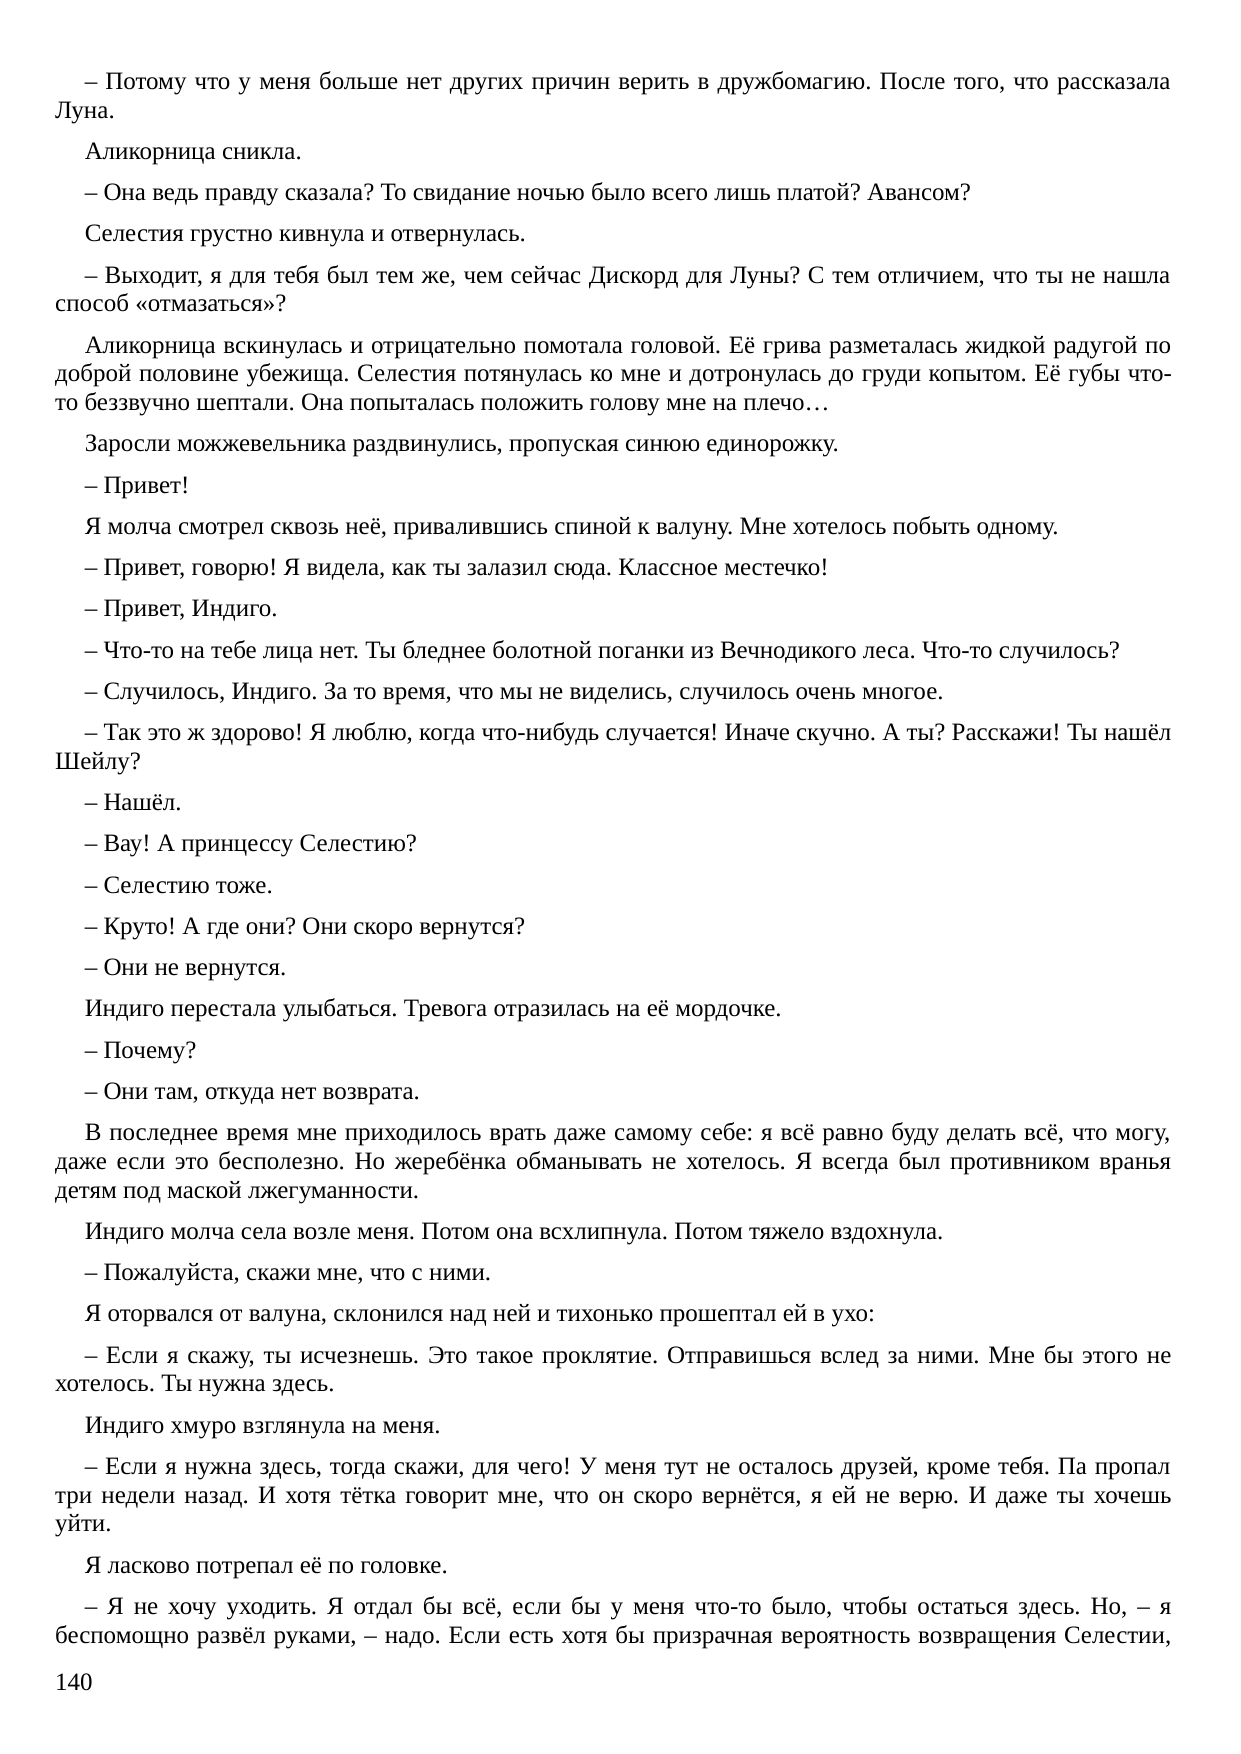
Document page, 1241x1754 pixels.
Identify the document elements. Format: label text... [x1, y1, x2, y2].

text – Пожалуйста, скажи мне, что с ними. [55, 1257, 1173, 1286]
text Индиго перестала улыбаться. Тревога отразилась на её мордочке. [55, 993, 1173, 1022]
text – Если я нужна здесь, тогда скажи, для чего! У меня тут не осталось друзей, кроме тебя. Па пропал три недели назад. И хотя тётка говорит мне, что он скоро вернётся, я ей не верю. И даже ты хочешь уйти. [55, 1451, 1173, 1537]
text – Потому что у меня больше нет других причин верить в дружбомагию. После того, что рассказала Луна. [55, 66, 1173, 123]
text Заросли можжевельника раздвинулись, пропуская синюю единорожку. [55, 428, 1173, 457]
text – Я не хочу уходить. Я отдал бы всё, если бы у меня что-то было, чтобы остаться здесь. Но, – я беспомощно развёл руками, – надо. Если есть хотя бы призрачная вероятность возвращения Селестии, [55, 1591, 1173, 1648]
text – Привет, Индиго. [55, 593, 1173, 622]
text – Почему? [55, 1035, 1173, 1063]
text – Случилось, Индиго. За то время, что мы не виделись, случилось очень многое. [55, 676, 1173, 705]
text Индиго молча села возле меня. Потом она всхлипнула. Потом тяжело вздохнула. [55, 1216, 1173, 1245]
text – Привет! [55, 470, 1173, 498]
text – Они не вернутся. [55, 952, 1173, 981]
text – Селестию тоже. [55, 870, 1173, 898]
text Я молча смотрел сквозь неё, привалившись спиной к валуну. Мне хотелось побыть одному. [55, 511, 1173, 540]
text Я оторвался от валуна, склонился над ней и тихонько прошептал ей в ухо: [55, 1298, 1173, 1327]
text Я ласково потрепал её по головке. [55, 1550, 1173, 1578]
text Аликорница вскинулась и отрицательно помотала головой. Её грива разметалась жидкой радугой по доброй половине убежища. Селестия потянулась ко мне и дотронулась до груди копытом. Её губы что-то беззвучно шептали. Она попыталась положить голову мне на плечо… [55, 330, 1173, 416]
text – Нашёл. [55, 787, 1173, 816]
text – Что-то на тебе лица нет. Ты бледнее болотной поганки из Вечнодикого леса. Что-то случилось? [55, 635, 1173, 663]
text – Если я скажу, ты исчезнешь. Это такое проклятие. Отправишься вслед за ними. Мне бы этого не хотелось. Ты нужна здесь. [55, 1340, 1173, 1397]
text В последнее время мне приходилось врать даже самому себе: я всё равно буду делать всё, что могу, даже если это бесполезно. Но жеребёнка обманывать не хотелось. Я всегда был противником вранья детям под маской лжегуманности. [55, 1117, 1173, 1203]
text – Она ведь правду сказала? То свидание ночью было всего лишь платой? Авансом? [55, 177, 1173, 206]
text Аликорница сникла. [55, 136, 1173, 165]
text – Круто! А где они? Они скоро вернутся? [55, 911, 1173, 940]
text – Привет, говорю! Я видела, как ты залазил сюда. Классное местечко! [55, 552, 1173, 581]
text – Выходит, я для тебя был тем же, чем сейчас Дискорд для Луны? С тем отличием, что ты не нашла способ «отмазаться»? [55, 260, 1173, 317]
text – Вау! А принцессу Селестию? [55, 828, 1173, 857]
text Индиго хмуро взглянула на меня. [55, 1410, 1173, 1438]
text Селестия грустно кивнула и отвернулась. [55, 218, 1173, 247]
text – Они там, откуда нет возврата. [55, 1076, 1173, 1105]
text – Так это ж здорово! Я люблю, когда что-нибудь случается! Иначе скучно. А ты? Расскажи! Ты нашёл Шейлу? [55, 717, 1173, 775]
